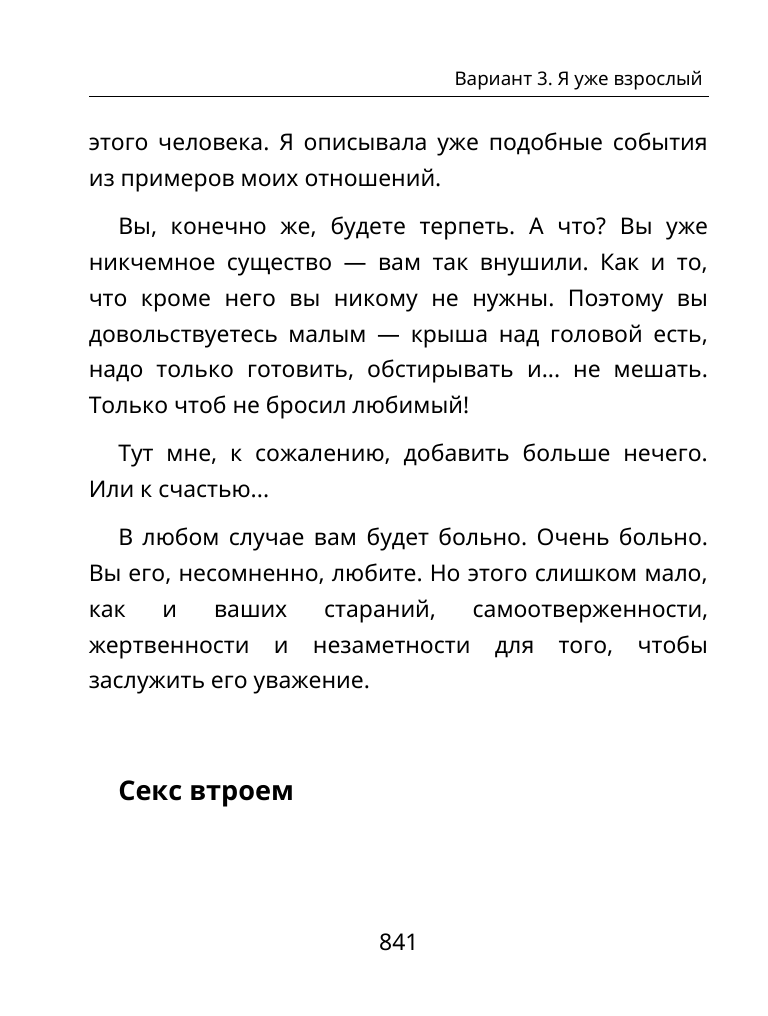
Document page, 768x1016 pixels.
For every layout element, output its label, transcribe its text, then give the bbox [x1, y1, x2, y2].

text В любом случае вам будет больно. Очень больно. Вы его, несомненно, любите. Но этого слишком мало, как и ваших стараний, самоотверженности, жертвенности и незаметности для того, чтобы заслужить его уважение. [88, 521, 709, 696]
text этого человека. Я описывала уже подобные события из примеров моих отношений. [88, 126, 709, 193]
subtitle Секс втроем [88, 771, 709, 808]
text Тут мне, к сожалению, добавить больше нечего. Или к счастью... [88, 437, 709, 504]
text Вы, конечно же, будете терпеть. А что? Вы уже никчемное существо — вам так внушили. Как и то, что кроме него вы никому не нужны. Поэтому вы довольствуетесь малым — крыша над головой есть, надо только готовить, обстирывать и... не мешать. Только чтоб не бросил любимый! [88, 210, 709, 421]
